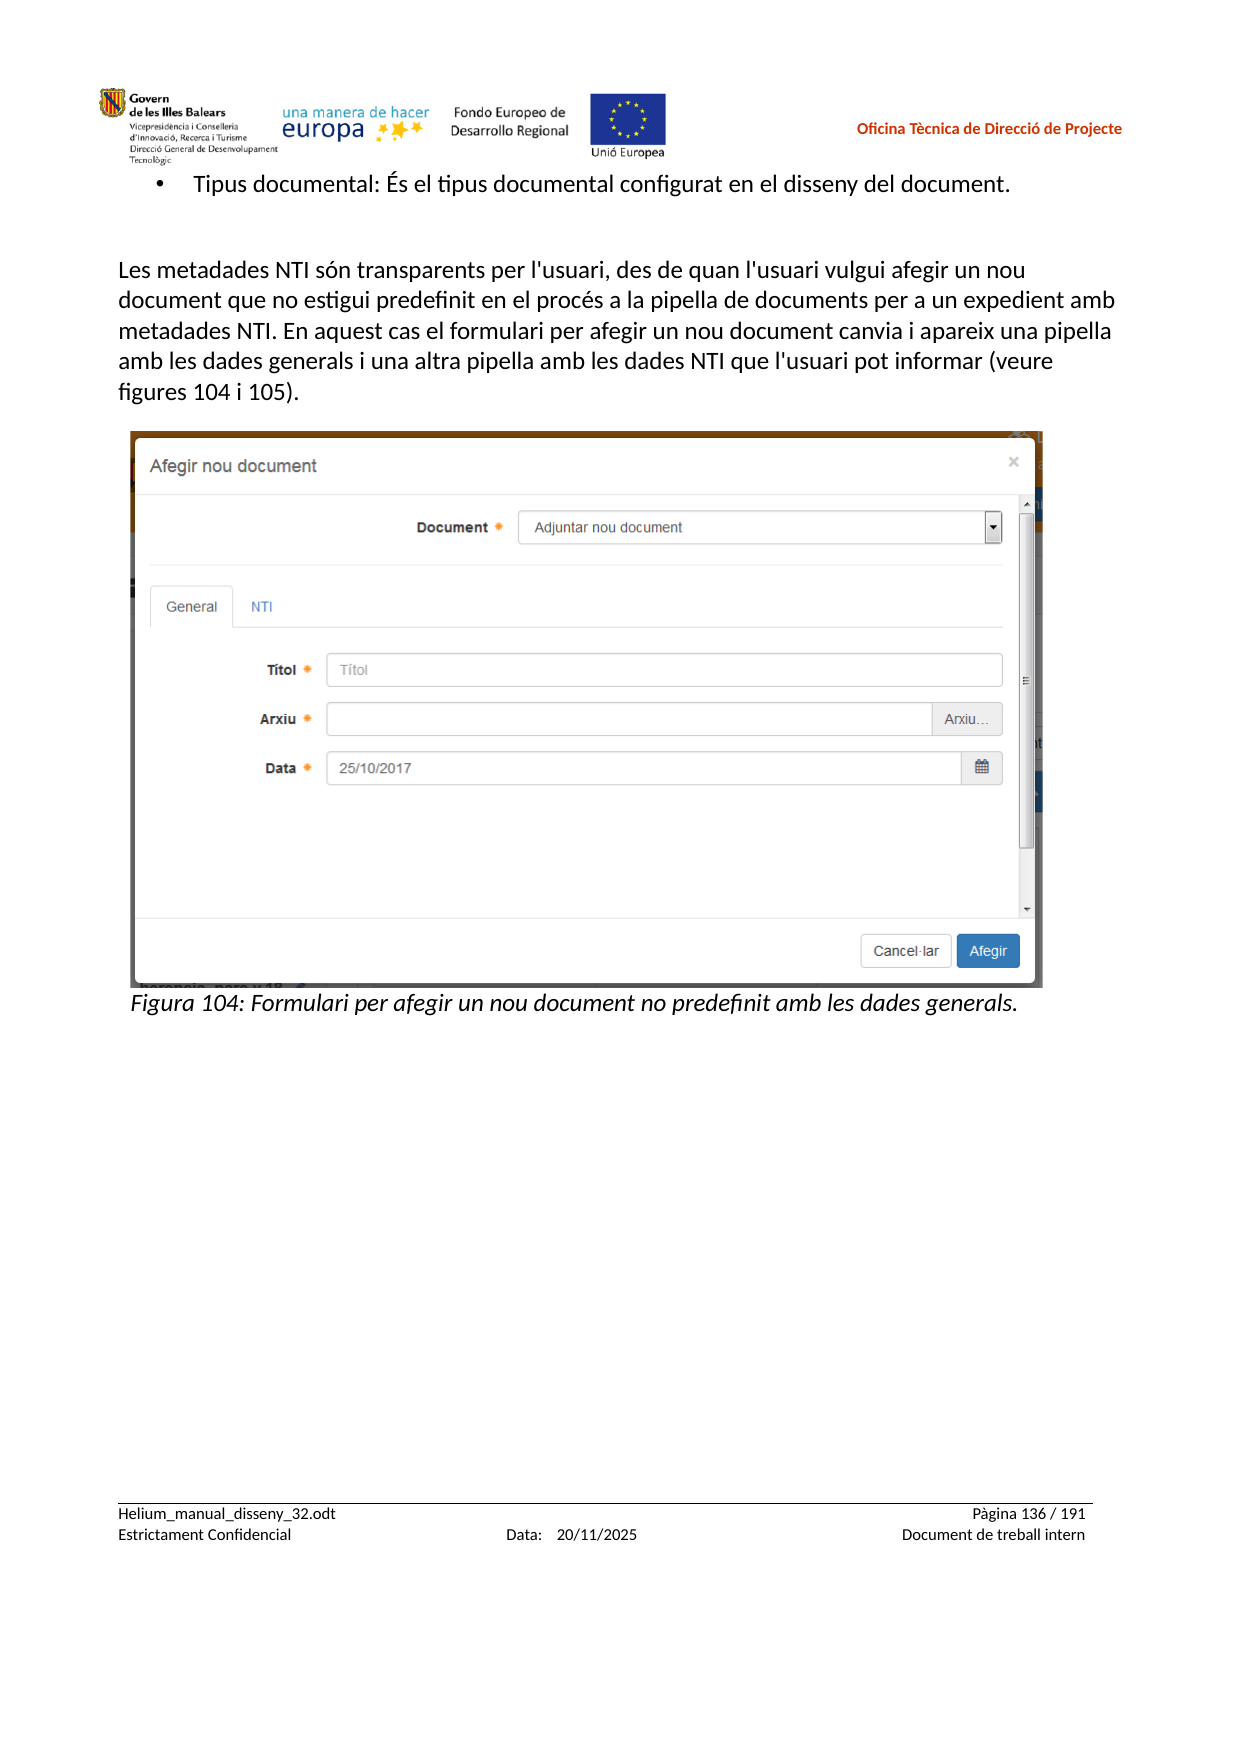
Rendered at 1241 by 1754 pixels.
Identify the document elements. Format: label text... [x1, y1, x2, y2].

picture [130, 431, 1043, 988]
text Figura 104: Formulari per afegir un nou document no predefinit amb les dades generals. [130, 988, 1043, 1018]
text Les metadades NTI són transparents per l'usuari, des de quan l'usuari vulgui afegir un nou document que no estigui predefinit en el procés a la pipella de documents per a un expedient amb metadades NTI. En aquest cas el formulari per afegir un nou document canvia i apareix una pipella amb les dades generals i una altra pipella amb les dades NTI que l'usuari pot informar (veure figures 104 i 105). [118, 254, 1122, 407]
list Tipus documental: És el tipus documental configurat en el disseny del document. [156, 168, 1122, 198]
picture [99, 87, 668, 166]
